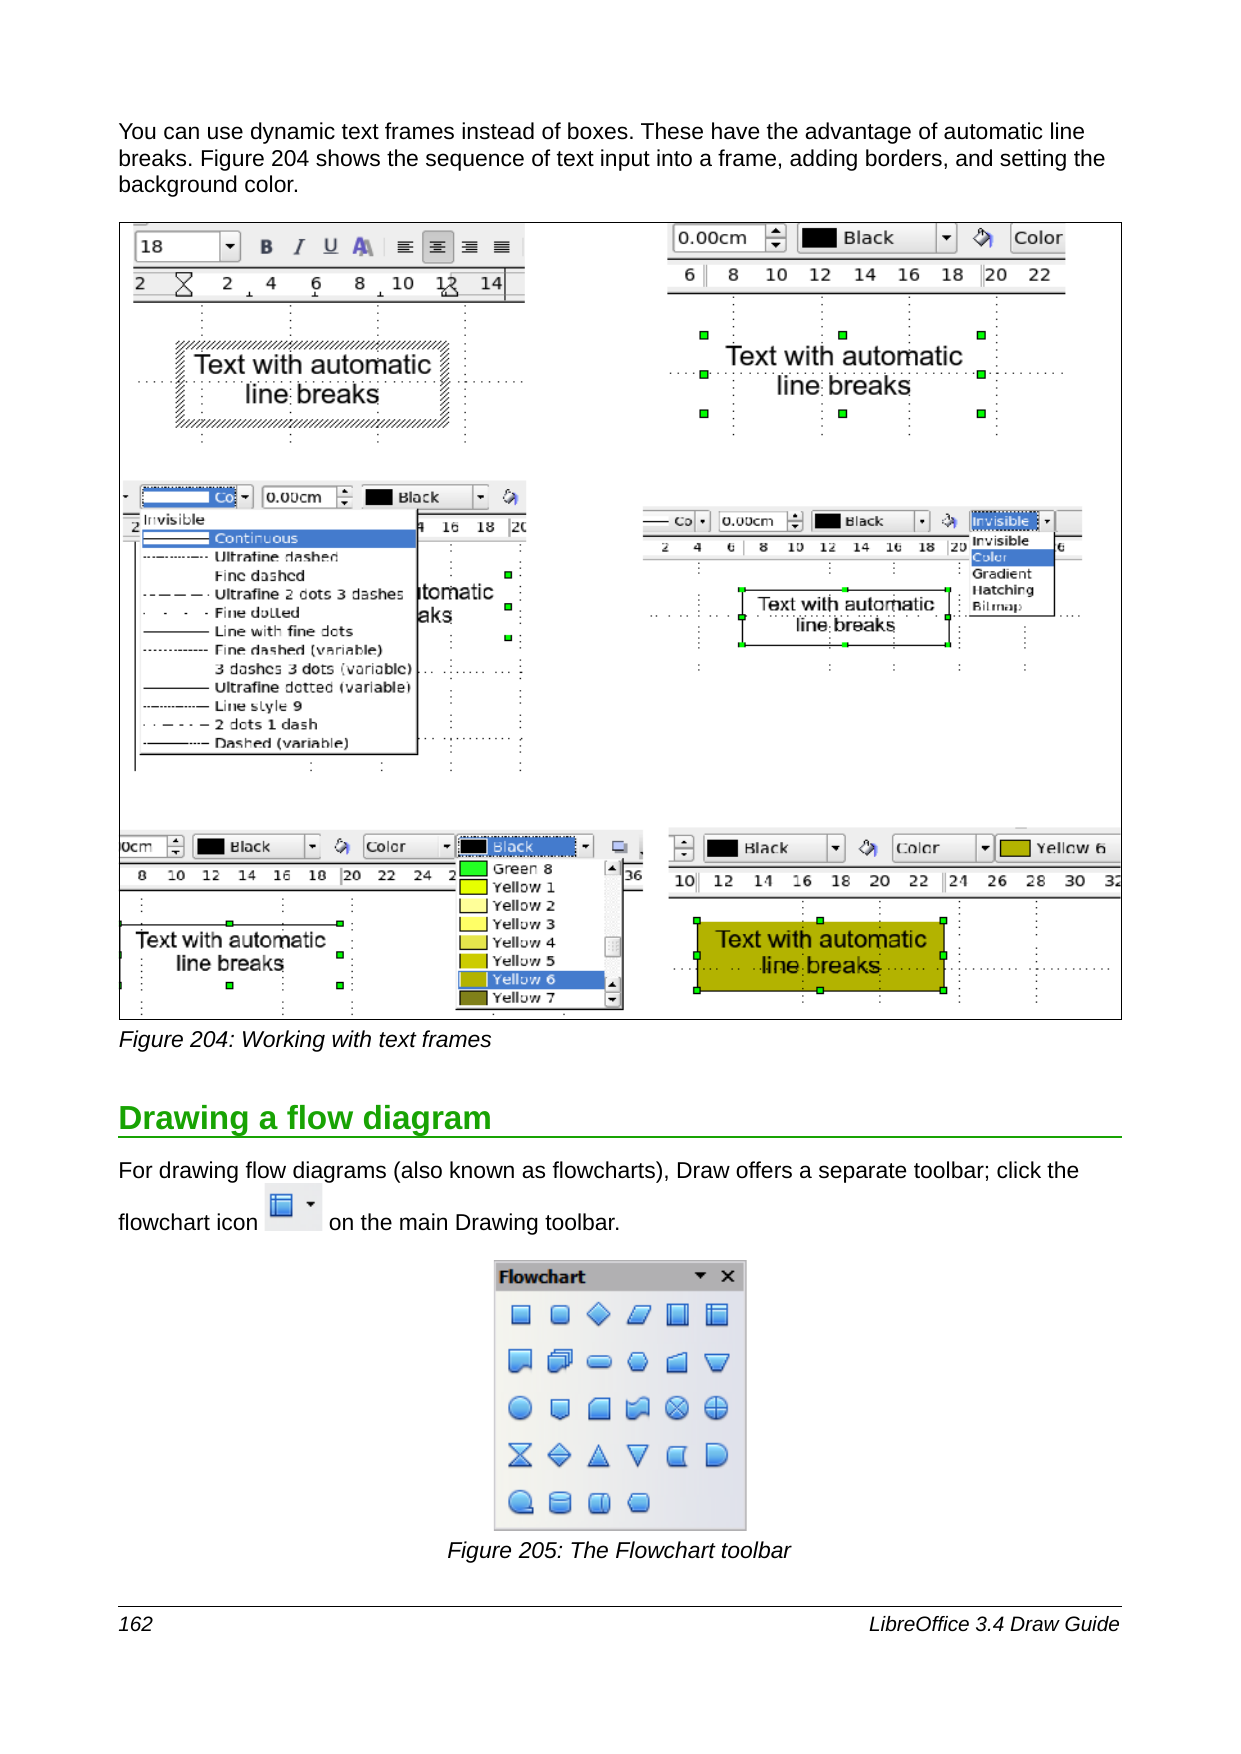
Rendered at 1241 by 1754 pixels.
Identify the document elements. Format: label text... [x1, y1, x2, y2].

picture [264, 1183, 323, 1231]
text For drawing flow diagrams (also known as flowcharts), Draw offers a separate toolbar; click the flowchart icon on the main Drawing toolbar. [118, 1157, 1122, 1235]
text You can use dynamic text frames instead of boxes. These have the advantage of automatic line breaks. Figure 204 shows the sequence of text input into a frame, adding borders, and setting the background color. [118, 118, 1122, 197]
subtitle Drawing a flow diagram [118, 1098, 1122, 1136]
list Figure 204: Working with text frames [119, 1026, 1122, 1052]
picture [493, 1260, 747, 1531]
picture [120, 223, 1121, 1019]
text Figure 205: The Flowchart toolbar [441, 1537, 800, 1563]
